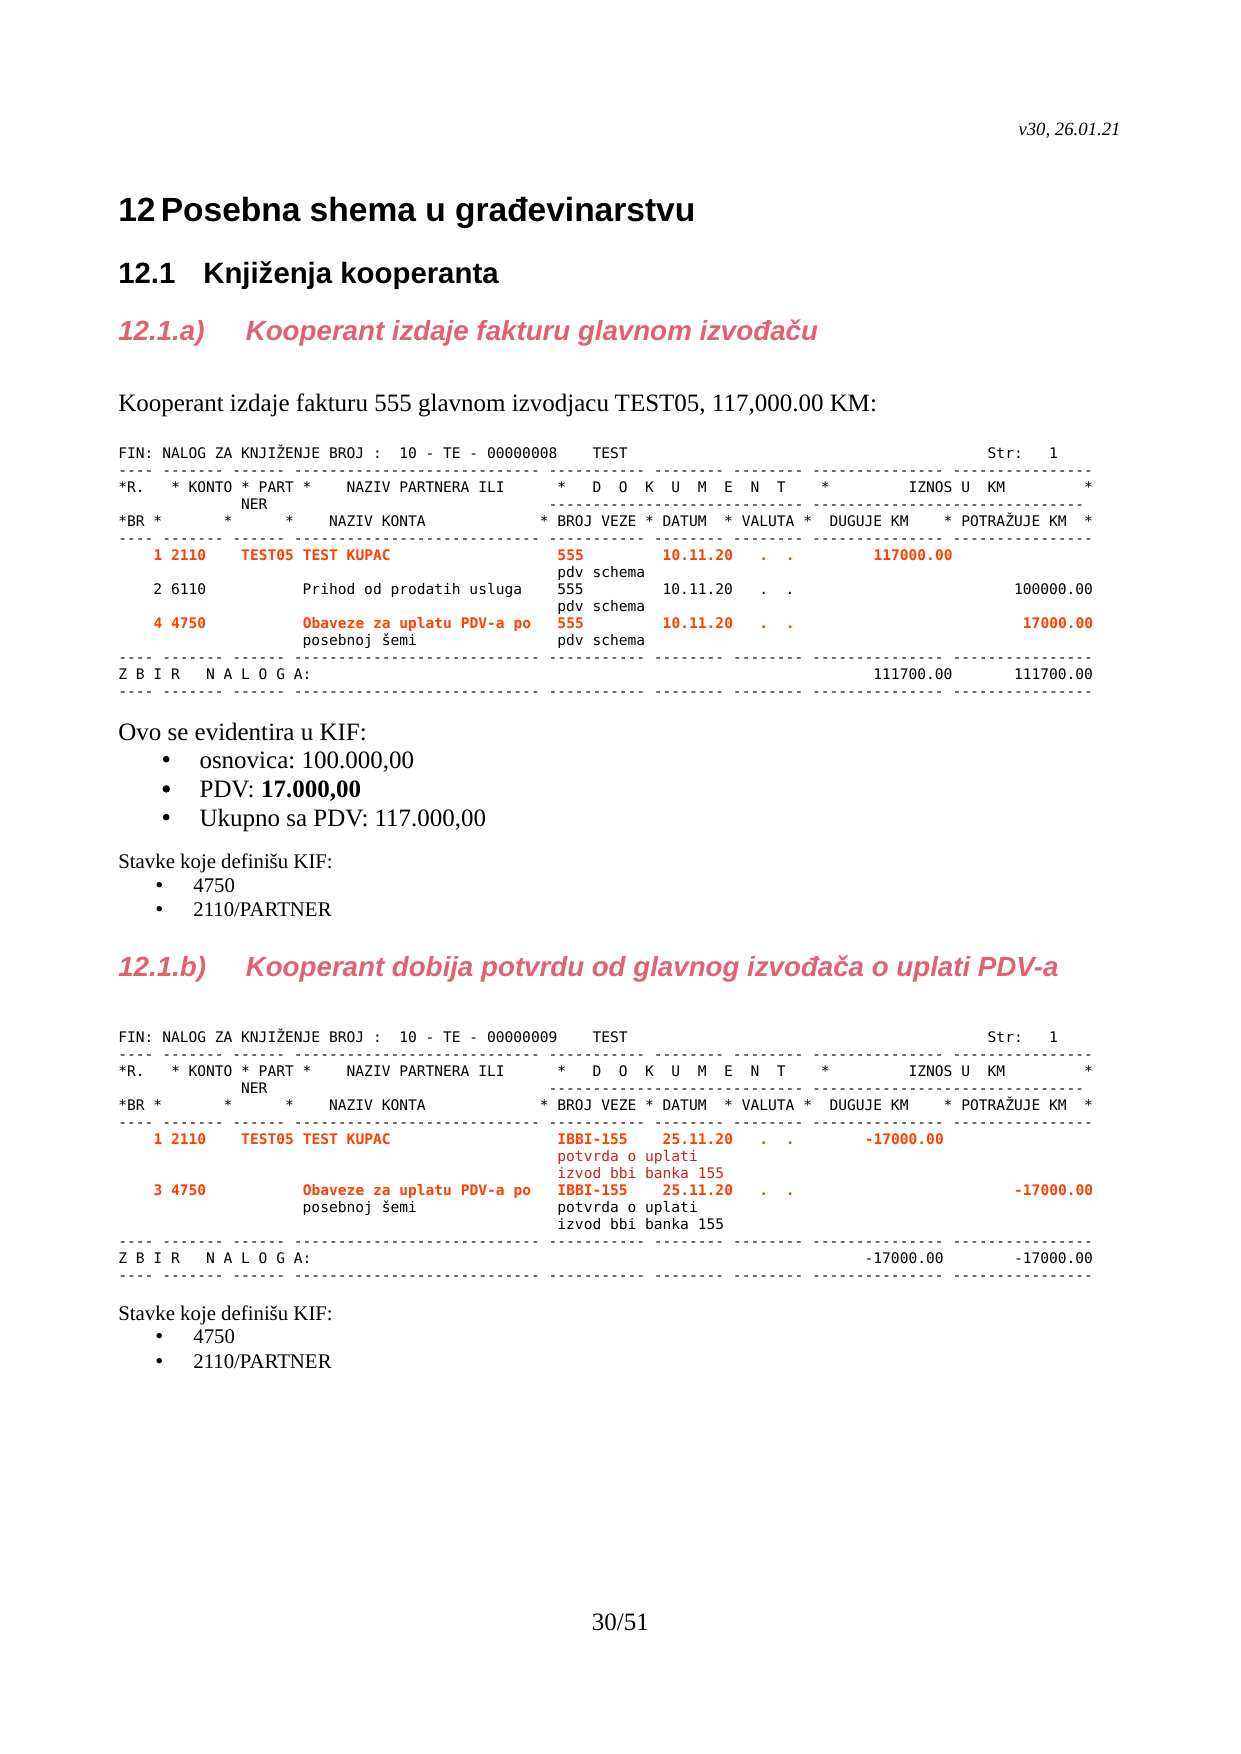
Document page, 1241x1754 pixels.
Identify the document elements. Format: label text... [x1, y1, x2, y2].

list 2110/PARTNER [156, 1348, 1122, 1373]
text NER ----------------------------- ------------------------------- [118, 496, 1122, 513]
text ---- ------- ------ ---------------------------- ----------- -------- -------- --------------- ---------------- [118, 1232, 1122, 1249]
list 4750 [156, 1324, 1122, 1348]
text pdv schema [118, 564, 1122, 581]
text Z B I R N A L O G A: -17000.00 -17000.00 [118, 1249, 1122, 1266]
text 2 6110 Prihod od prodatih usluga 555 10.11.20 . . 100000.00 [118, 581, 1122, 598]
text ---- ------- ------ ---------------------------- ----------- -------- -------- --------------- ---------------- [118, 1266, 1122, 1283]
list osnovica: 100.000,00 [162, 746, 1122, 774]
text ---- ------- ------ ---------------------------- ----------- -------- -------- --------------- ---------------- [118, 649, 1122, 666]
subtitle Kooperant izdaje fakturu glavnom izvođaču [118, 314, 1122, 346]
text ---- ------- ------ ---------------------------- ----------- -------- -------- --------------- ---------------- [118, 530, 1122, 547]
text Stavke koje definišu KIF: [118, 849, 1122, 873]
text 4 4750 Obaveze za uplatu PDV-a po 555 10.11.20 . . 17000.00 [118, 615, 1122, 632]
text potvrda o uplati [118, 1148, 1122, 1164]
text *R. * KONTO * PART * NAZIV PARTNERA ILI * D O K U M E N T * IZNOS U KM * [118, 479, 1122, 496]
text ---- ------- ------ ---------------------------- ----------- -------- -------- --------------- ---------------- [118, 462, 1122, 479]
list 4750 [156, 873, 1122, 897]
text 1 2110 TEST05 TEST KUPAC IBBI-155 25.11.20 . . -17000.00 [118, 1131, 1122, 1148]
text 1 2110 TEST05 TEST KUPAC 555 10.11.20 . . 117000.00 [118, 547, 1122, 564]
text ---- ------- ------ ---------------------------- ----------- -------- -------- --------------- ---------------- [118, 1046, 1122, 1063]
text ---- ------- ------ ---------------------------- ----------- -------- -------- --------------- ---------------- [118, 683, 1122, 700]
text pdv schema [118, 598, 1122, 615]
subtitle Knjiženja kooperanta [118, 256, 1122, 289]
text ---- ------- ------ ---------------------------- ----------- -------- -------- --------------- ---------------- [118, 1114, 1122, 1131]
text *BR * * * NAZIV KONTA * BROJ VEZE * DATUM * VALUTA * DUGUJE KM * POTRAŽUJE KM * [118, 513, 1122, 530]
text Ovo se evidentira u KIF: [118, 717, 1122, 746]
list 2110/PARTNER [156, 897, 1122, 921]
text FIN: NALOG ZA KNJIŽENJE BROJ : 10 - TE - 00000008 TEST Str: 1 [118, 445, 1122, 462]
text izvod bbi banka 155 [118, 1216, 1122, 1232]
text posebnoj šemi potvrda o uplati [118, 1198, 1122, 1216]
text izvod bbi banka 155 [118, 1164, 1122, 1182]
text Z B I R N A L O G A: 111700.00 111700.00 [118, 666, 1122, 683]
text posebnoj šemi pdv schema [118, 632, 1122, 649]
text *R. * KONTO * PART * NAZIV PARTNERA ILI * D O K U M E N T * IZNOS U KM * [118, 1063, 1122, 1080]
text Kooperant izdaje fakturu 555 glavnom izvodjacu TEST05, 117,000.00 KM: [118, 388, 1122, 416]
subtitle Posebna shema u građevinarstvu [118, 190, 1122, 229]
list Ukupno sa PDV: 117.000,00 [162, 803, 1122, 832]
text FIN: NALOG ZA KNJIŽENJE BROJ : 10 - TE - 00000009 TEST Str: 1 [118, 1029, 1122, 1046]
list PDV: 17.000,00 [162, 774, 1122, 803]
text *BR * * * NAZIV KONTA * BROJ VEZE * DATUM * VALUTA * DUGUJE KM * POTRAŽUJE KM * [118, 1097, 1122, 1114]
text 3 4750 Obaveze za uplatu PDV-a po IBBI-155 25.11.20 . . -17000.00 [118, 1182, 1122, 1198]
subtitle Kooperant dobija potvrdu od glavnog izvođača o uplati PDV-a [118, 950, 1122, 982]
text NER ----------------------------- ------------------------------- [118, 1080, 1122, 1097]
text Stavke koje definišu KIF: [118, 1300, 1122, 1324]
